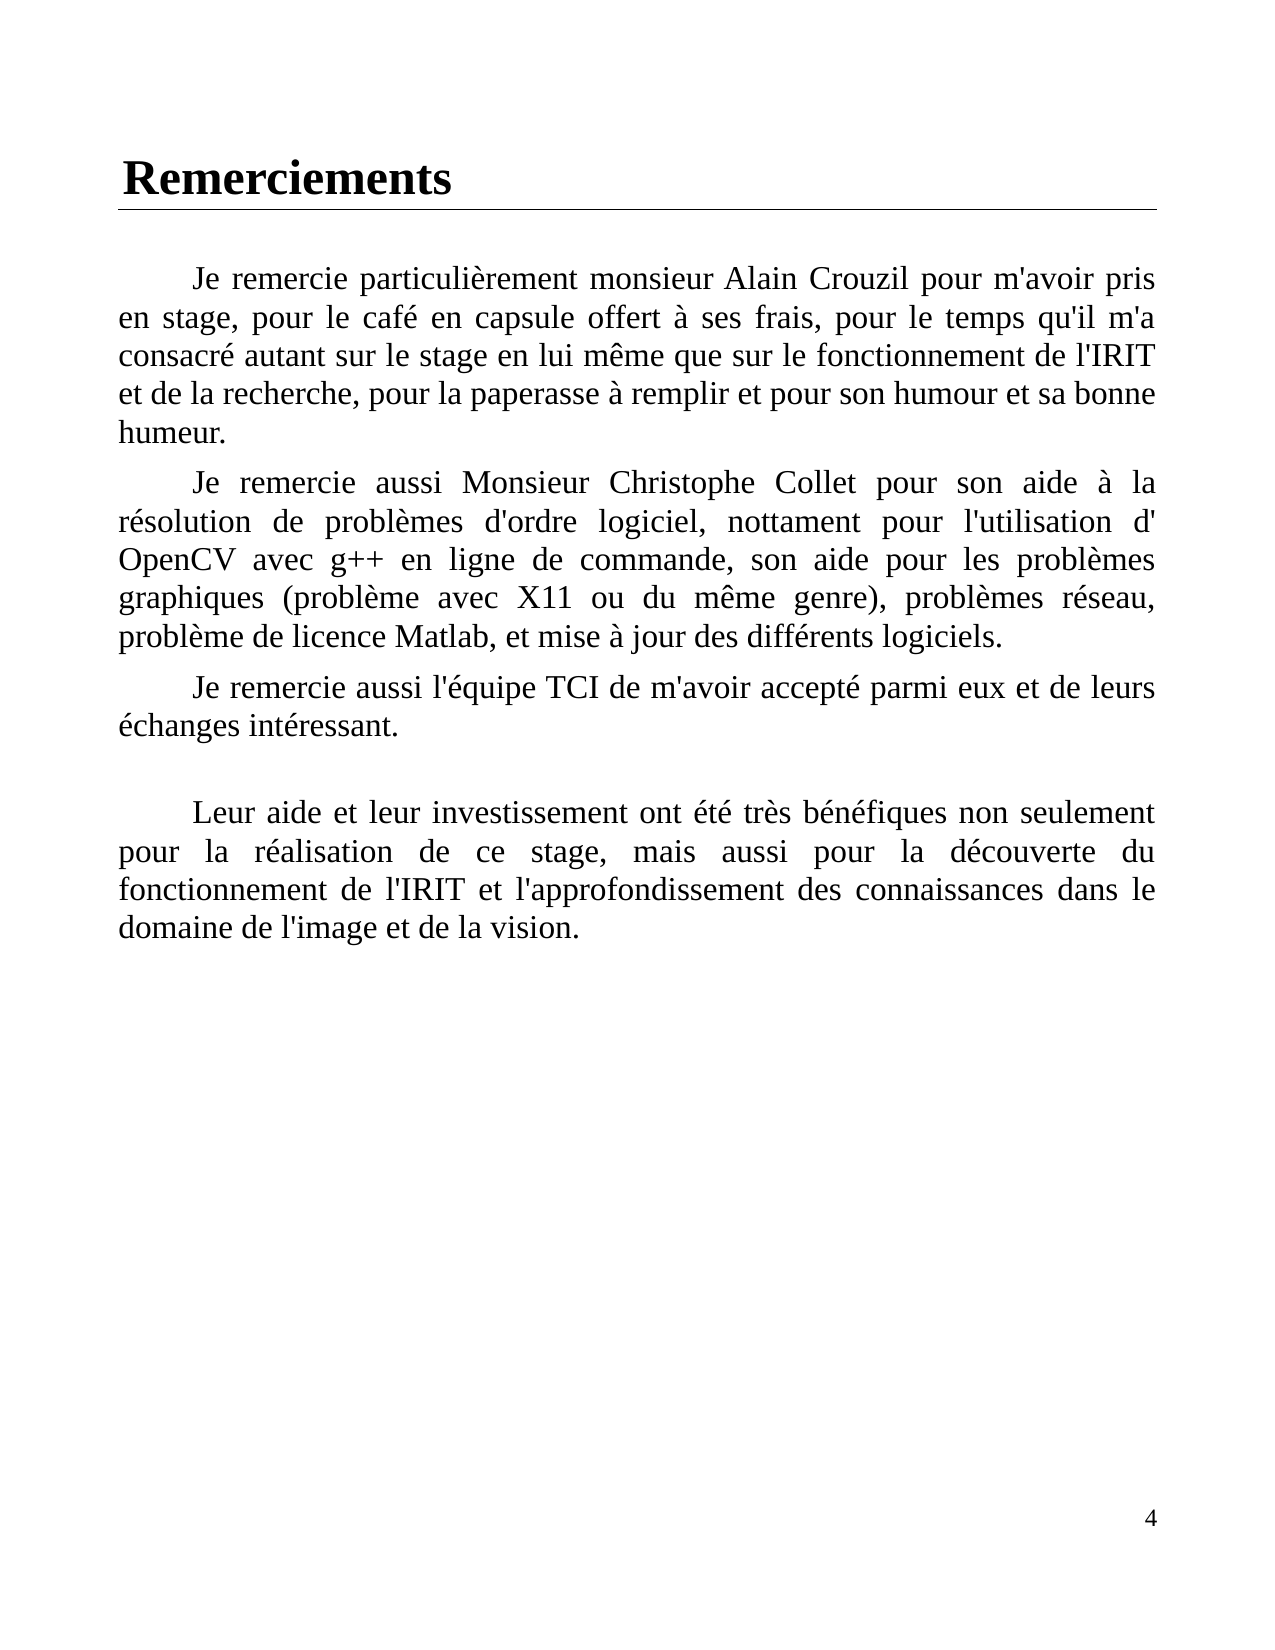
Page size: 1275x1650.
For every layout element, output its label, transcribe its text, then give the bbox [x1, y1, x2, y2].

text Leur aide et leur investissement ont été très bénéfiques non seulement pour la réalisation de ce stage, mais aussi pour la découverte du fonctionnement de l'IRIT et l'approfondissement des connaissances dans le domaine de l'image et de la vision. [118, 793, 1157, 946]
text Je remercie aussi Monsieur Christophe Collet pour son aide à la résolution de problèmes d'ordre logiciel, nottament pour l'utilisation d' OpenCV avec g++ en ligne de commande, son aide pour les problèmes graphiques (problème avec X11 ou du même genre), problèmes réseau, problème de licence Matlab, et mise à jour des différents logiciels. [118, 463, 1157, 654]
text Je remercie particulièrement monsieur Alain Crouzil pour m'avoir pris en stage, pour le café en capsule offert à ses frais, pour le temps qu'il m'a consacré autant sur le stage en lui même que sur le fonctionnement de l'IRIT et de la recherche, pour la paperasse à remplir et pour son humour et sa bonne humeur. [118, 258, 1157, 450]
text Je remercie aussi l'équipe TCI de m'avoir accepté parmi eux et de leurs échanges intéressant. [118, 667, 1157, 743]
subtitle Remerciements [118, 143, 1157, 209]
